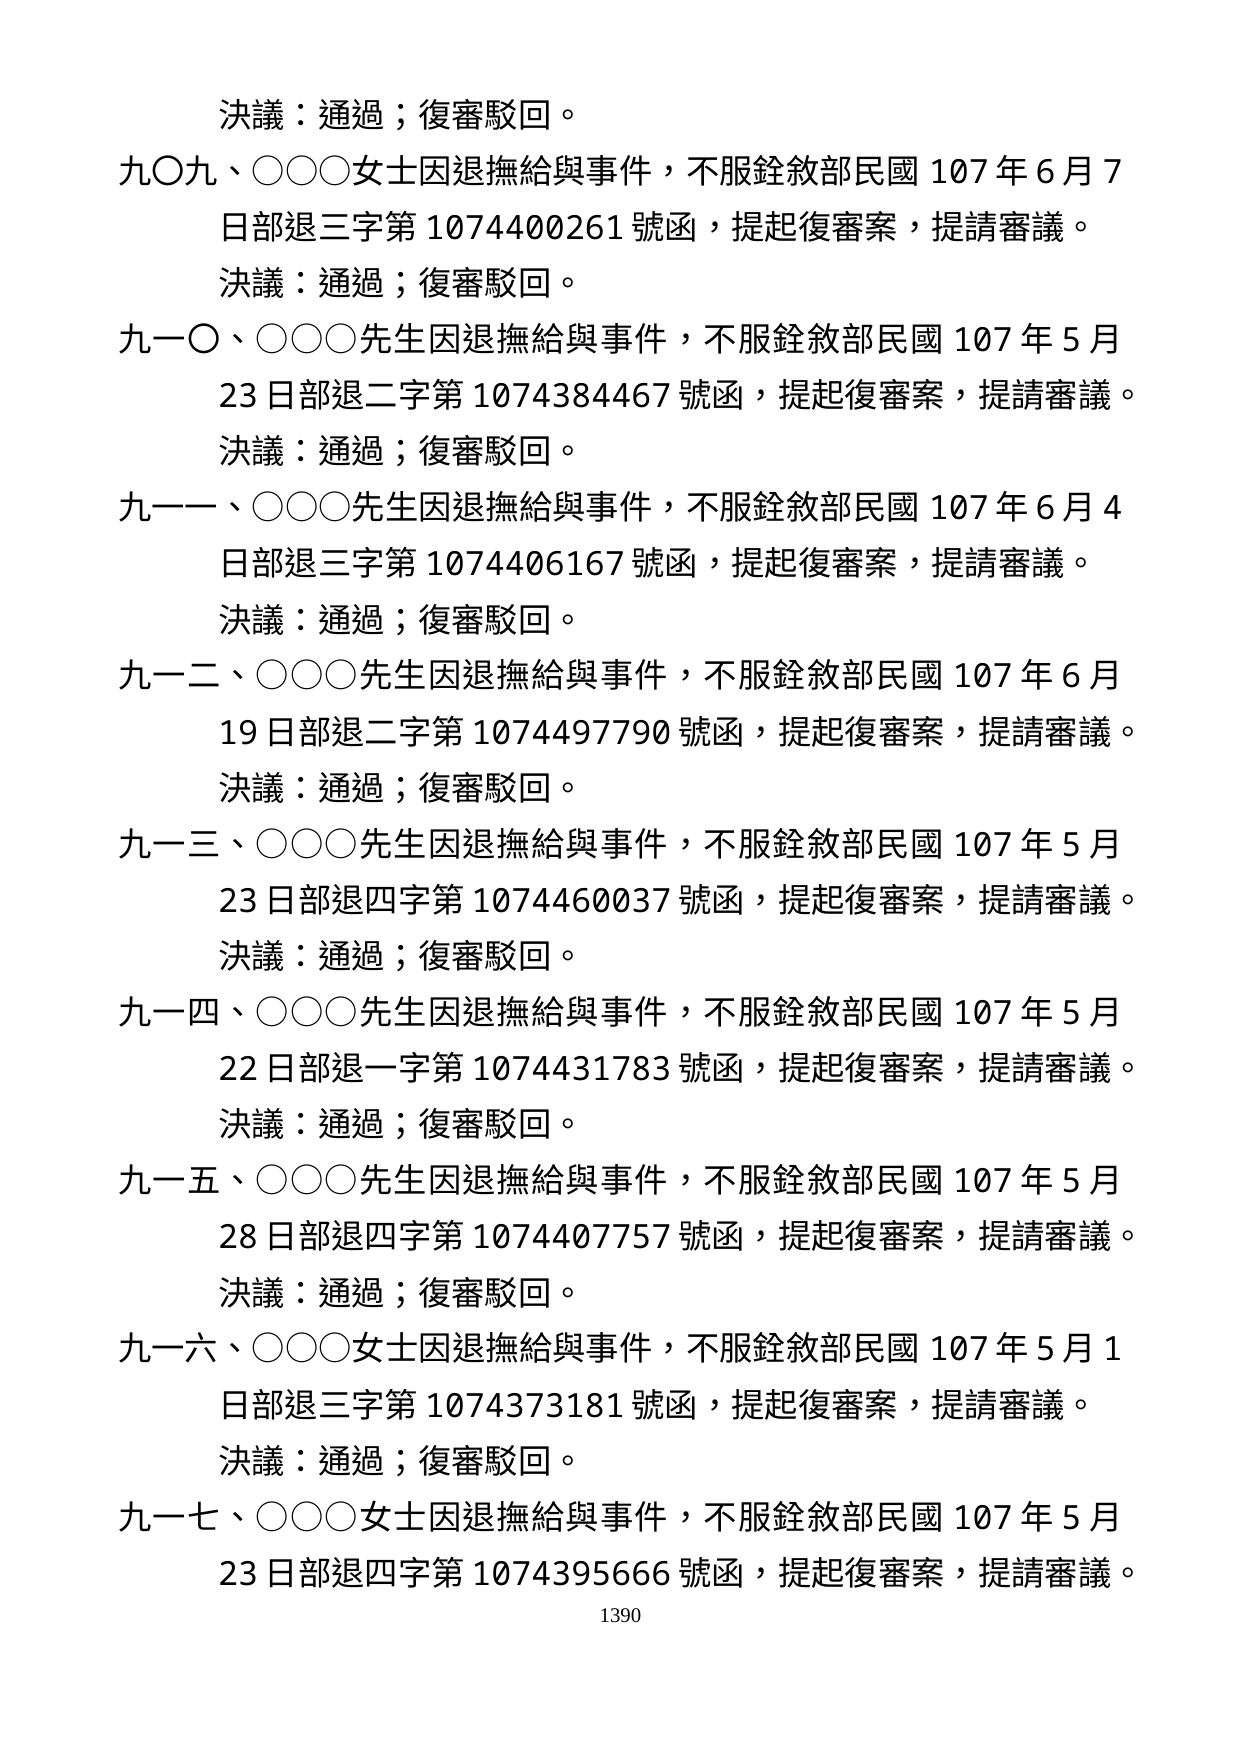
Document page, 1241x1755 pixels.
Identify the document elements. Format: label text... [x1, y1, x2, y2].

text 九一三、○○○先生因退撫給與事件，不服銓敘部民國107年5月23日部退四字第1074460037號函，提起復審案，提請審議。 [118, 817, 1122, 922]
text 決議：通過；復審駁回。 [218, 1098, 1122, 1146]
text 決議：通過；復審駁回。 [218, 1434, 1122, 1483]
text 九一七、○○○女士因退撫給與事件，不服銓敘部民國107年5月23日部退四字第1074395666號函，提起復審案，提請審議。 [118, 1490, 1122, 1595]
text 九一四、○○○先生因退撫給與事件，不服銓敘部民國107年5月22日部退一字第1074431783號函，提起復審案，提請審議。 [118, 986, 1122, 1090]
text 九一五、○○○先生因退撫給與事件，不服銓敘部民國107年5月28日部退四字第1074407757號函，提起復審案，提請審議。 [118, 1154, 1122, 1258]
text 決議：通過；復審駁回。 [218, 89, 1122, 137]
text 決議：通過；復審駁回。 [218, 930, 1122, 978]
text 決議：通過；復審駁回。 [218, 1266, 1122, 1314]
text 九〇九、○○○女士因退撫給與事件，不服銓敘部民國107年6月7日部退三字第1074400261號函，提起復審案，提請審議。 [118, 144, 1122, 249]
text 九一〇、○○○先生因退撫給與事件，不服銓敘部民國107年5月23日部退二字第1074384467號函，提起復審案，提請審議。 [118, 313, 1122, 417]
text 九一六、○○○女士因退撫給與事件，不服銓敘部民國107年5月1日部退三字第1074373181號函，提起復審案，提請審議。 [118, 1322, 1122, 1427]
text 決議：通過；復審駁回。 [218, 425, 1122, 473]
text 決議：通過；復審駁回。 [218, 593, 1122, 642]
text 九一一、○○○先生因退撫給與事件，不服銓敘部民國107年6月4日部退三字第1074406167號函，提起復審案，提請審議。 [118, 481, 1122, 586]
text 決議：通過；復審駁回。 [218, 257, 1122, 305]
text 決議：通過；復審駁回。 [218, 762, 1122, 810]
text 九一二、○○○先生因退撫給與事件，不服銓敘部民國107年6月19日部退二字第1074497790號函，提起復審案，提請審議。 [118, 649, 1122, 754]
